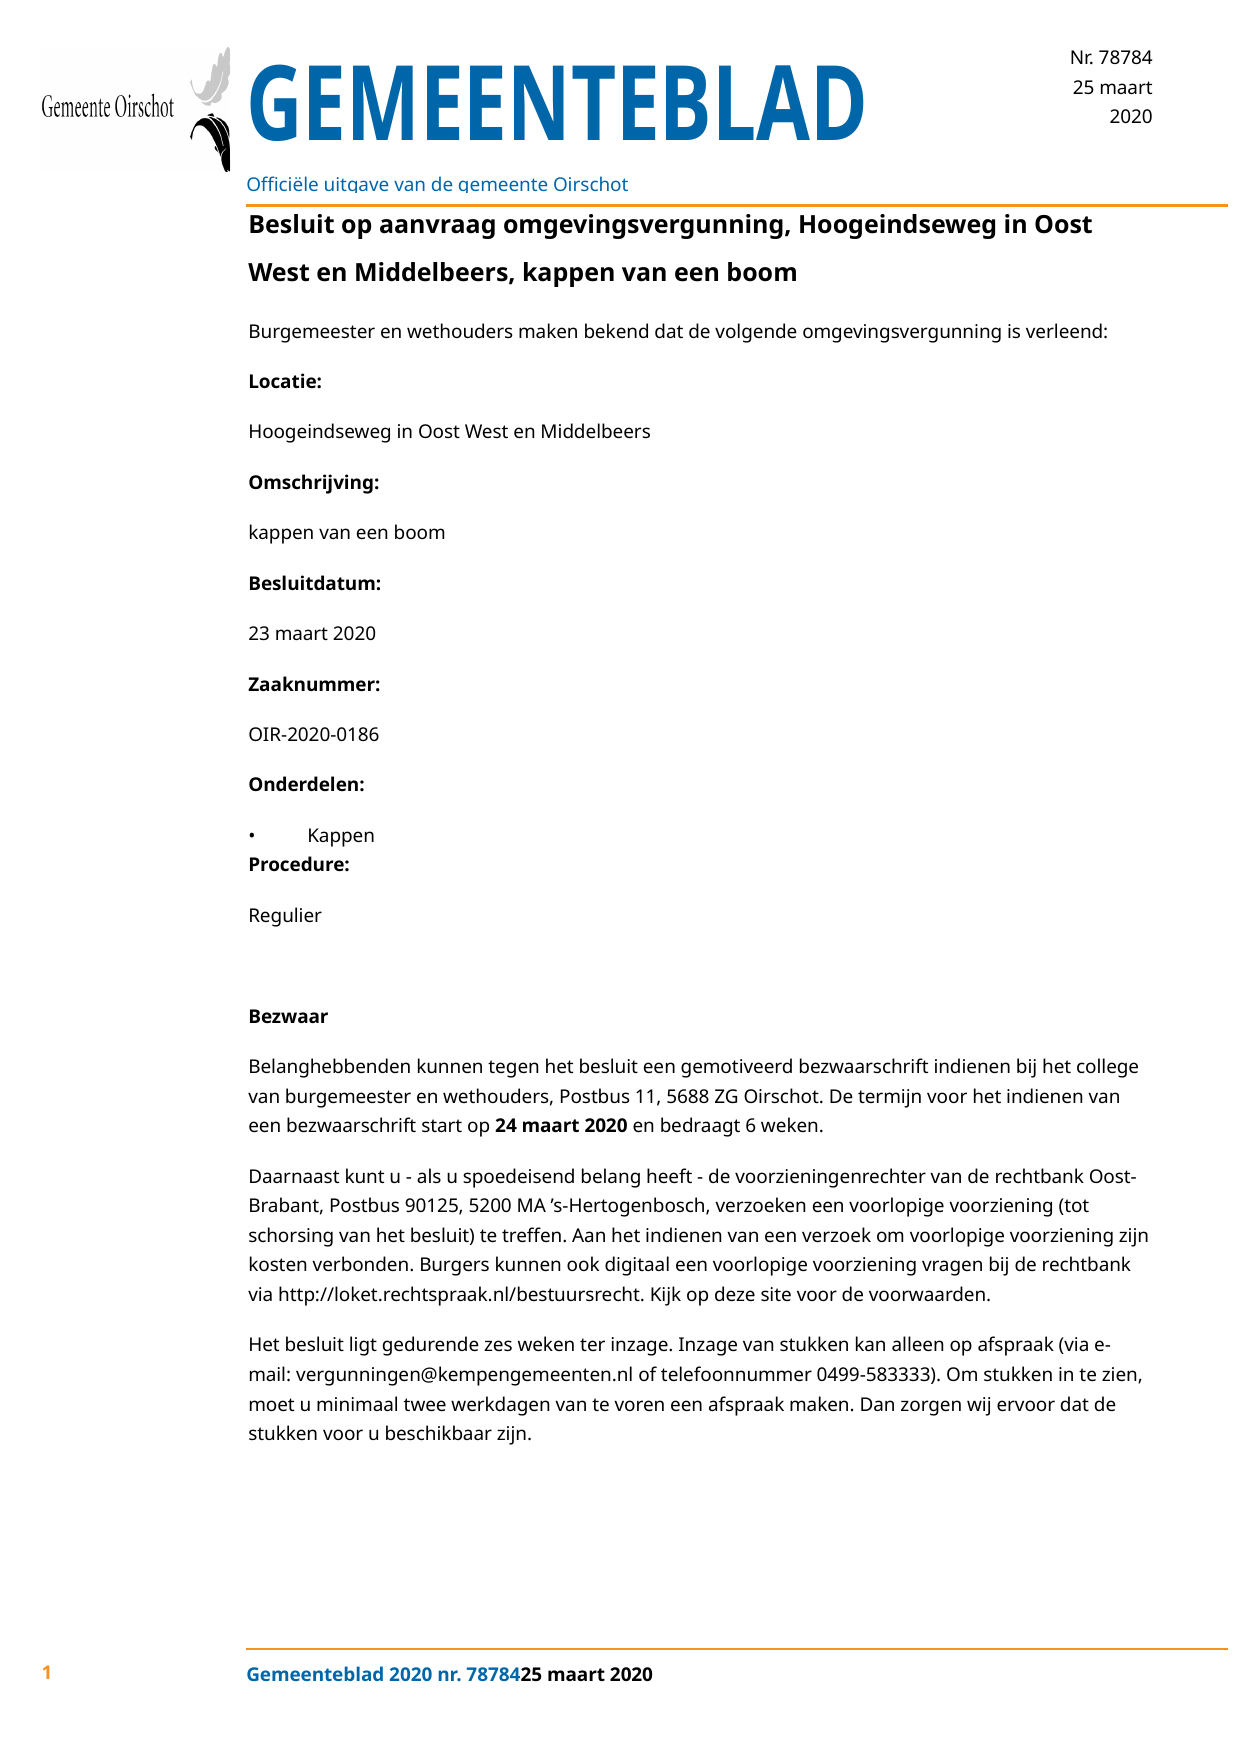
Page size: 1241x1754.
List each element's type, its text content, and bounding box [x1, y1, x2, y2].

text kappen van een boom [248, 519, 1152, 545]
text Bezwaar [248, 1003, 1152, 1029]
text Omschrijving: [248, 469, 1152, 495]
text Locatie: [248, 368, 1152, 394]
text Daarnaast kunt u - als u spoedeisend belang heeft - de voorzieningenrechter van de rechtbank Oost-Brabant, Postbus 90125, 5200 MA ’s-Hertogenbosch, verzoeken een voorlopige voorziening (tot schorsing van het besluit) te treffen. Aan het indienen van een verzoek om voorlopige voorziening zijn kosten verbonden. Burgers kunnen ook digitaal een voorlopige voorziening vragen bij de rechtbank via http://loket.rechtspraak.nl/bestuursrecht. Kijk op deze site voor de voorwaarden. [248, 1163, 1152, 1307]
text 23 maart 2020 [248, 620, 1152, 646]
picture [41, 47, 231, 172]
text Besluitdatum: [248, 570, 1152, 596]
text Zaaknummer: [248, 671, 1152, 697]
text Belanghebbenden kunnen tegen het besluit een gemotiveerd bezwaarschrift indienen bij het college van burgemeester en wethouders, Postbus 11, 5688 ZG Oirschot. De termijn voor het indienen van een bezwaarschrift start op 24 maart 2020 en bedraagt 6 weken. [248, 1053, 1152, 1138]
text OIR-2020-0186 [248, 721, 1152, 747]
text Burgemeester en wethouders maken bekend dat de volgende omgevingsvergunning is verleend: [248, 318, 1152, 344]
text Regulier [248, 902, 1152, 928]
text Onderdelen: [248, 772, 1152, 797]
text Procedure: [248, 852, 1152, 877]
list Kappen [248, 822, 1152, 848]
text Hoogeindseweg in Oost West en Middelbeers [248, 419, 1152, 444]
text Besluit op aanvraag omgevingsvergunning, Hoogeindseweg in Oost West en Middelbeers, kappen van een boom [248, 207, 1152, 288]
text Het besluit ligt gedurende zes weken ter inzage. Inzage van stukken kan alleen op afspraak (via e-mail: vergunningen@kempengemeenten.nl of telefoonnummer 0499-583333). Om stukken in te zien, moet u minimaal twee werkdagen van te voren een afspraak maken. Dan zorgen wij ervoor dat de stukken voor u beschikbaar zijn. [248, 1332, 1152, 1446]
